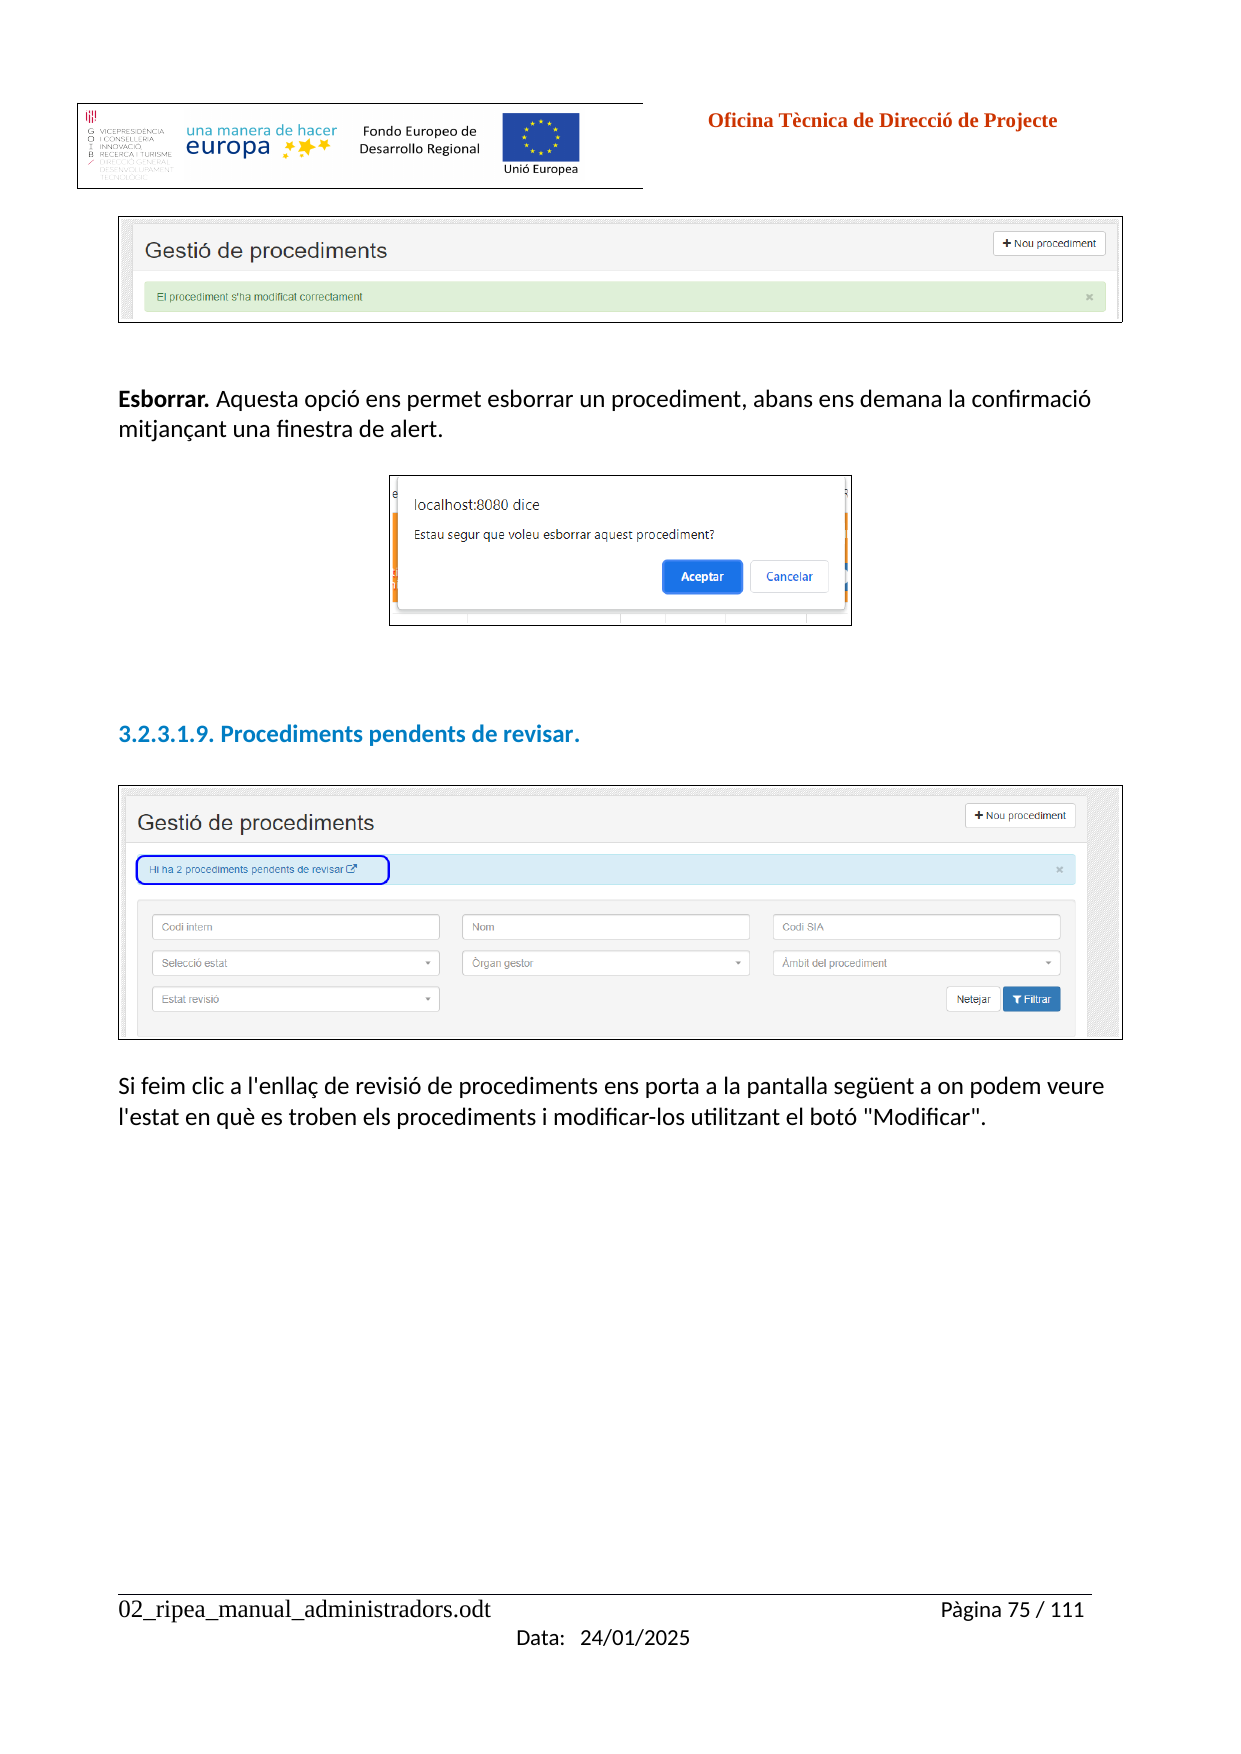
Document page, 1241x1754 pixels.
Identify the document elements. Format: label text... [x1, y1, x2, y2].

subtitle 3.2.3.1.9. Procediments pendents de revisar. [118, 718, 1122, 748]
picture [392, 477, 848, 623]
text Esborrar. Aquesta opció ens permet esborrar un procediment, abans ens demana la confirmació mitjançant una finestra de alert. [118, 383, 1122, 444]
picture [121, 788, 1119, 1037]
picture [82, 108, 178, 182]
text Si feim clic a l'enllaç de revisió de procediments ens porta a la pantalla següent a on podem veure l'estat en què es troben els procediments i modificar-los utilitzant el botó "Modificar". [118, 1070, 1122, 1131]
picture [184, 108, 585, 182]
picture [121, 219, 1119, 319]
